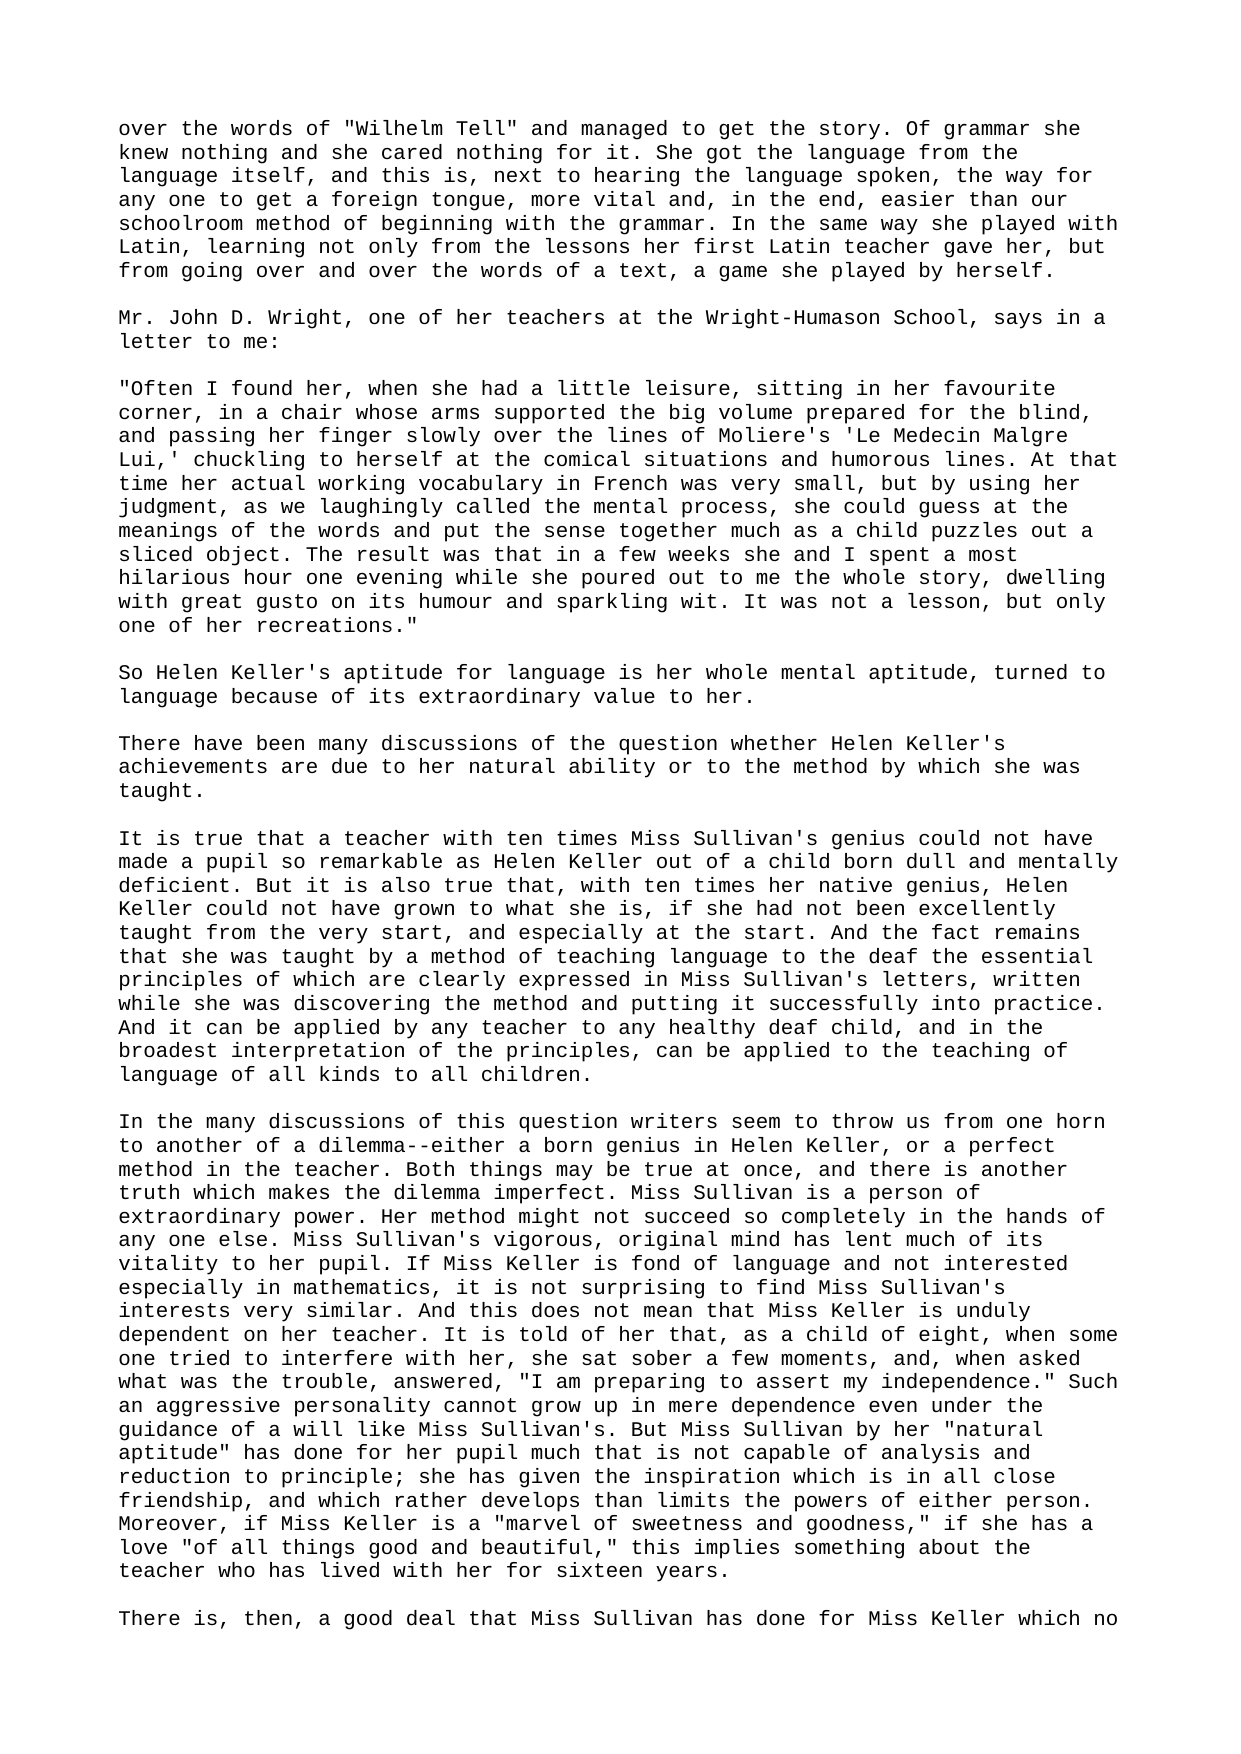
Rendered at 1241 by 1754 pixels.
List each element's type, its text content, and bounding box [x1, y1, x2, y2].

text There have been many discussions of the question whether Helen Keller's achievements are due to her natural ability or to the method by which she was taught. [118, 733, 1122, 804]
text over the words of "Wilhelm Tell" and managed to get the story. Of grammar she knew nothing and she cared nothing for it. She got the language from the language itself, and this is, next to hearing the language spoken, the way for any one to get a foreign tongue, more vital and, in the end, easier than our schoolroom method of beginning with the grammar. In the same way she played with Latin, learning not only from the lessons her first Latin teacher gave her, but from going over and over the words of a text, a game she played by herself. [118, 118, 1122, 284]
text There is, then, a good deal that Miss Sullivan has done for Miss Keller which no [118, 1608, 1122, 1631]
text "Often I found her, when she had a little leisure, sitting in her favourite corner, in a chair whose arms supported the big volume prepared for the blind, and passing her finger slowly over the lines of Moliere's 'Le Medecin Malgre Lui,' chuckling to herself at the comical situations and humorous lines. At that time her actual working vocabulary in French was very small, but by using her judgment, as we laughingly called the mental process, she could guess at the meanings of the words and put the sense together much as a child puzzles out a sliced object. The result was that in a few weeks she and I spent a most hilarious hour one evening while she poured out to me the whole story, dwelling with great gusto on its humour and sparkling wit. It was not a lesson, but only one of her recreations." [118, 378, 1122, 638]
text In the many discussions of this question writers seem to throw us from one horn to another of a dilemma--either a born genius in Helen Keller, or a perfect method in the teacher. Both things may be true at once, and there is another truth which makes the dilemma imperfect. Miss Sullivan is a person of extraordinary power. Her method might not succeed so completely in the hands of any one else. Miss Sullivan's vigorous, original mind has lent much of its vitality to her pupil. If Miss Keller is fond of language and not interested especially in mathematics, it is not surprising to find Miss Sullivan's interests very similar. And this does not mean that Miss Keller is unduly dependent on her teacher. It is told of her that, as a child of eight, when some one tried to interfere with her, she sat sober a few moments, and, when asked what was the trouble, answered, "I am preparing to assert my independence." Such an aggressive personality cannot grow up in mere dependence even under the guidance of a will like Miss Sullivan's. But Miss Sullivan by her "natural aptitude" has done for her pupil much that is not capable of analysis and reduction to principle; she has given the inspiration which is in all close friendship, and which rather develops than limits the powers of either person. Moreover, if Miss Keller is a "marvel of sweetness and goodness," if she has a love "of all things good and beautiful," this implies something about the teacher who has lived with her for sixteen years. [118, 1111, 1122, 1584]
text It is true that a teacher with ten times Miss Sullivan's genius could not have made a pupil so remarkable as Helen Keller out of a child born dull and mentally deficient. But it is also true that, with ten times her native genius, Helen Keller could not have grown to what she is, if she had not been excellently taught from the very start, and especially at the start. And the fact remains that she was taught by a method of teaching language to the deaf the essential principles of which are clearly expressed in Miss Sullivan's letters, written while she was discovering the method and putting it successfully into practice. And it can be applied by any teacher to any healthy deaf child, and in the broadest interpretation of the principles, can be applied to the teaching of language of all kinds to all children. [118, 827, 1122, 1088]
text Mr. John D. Wright, one of her teachers at the Wright-Humason School, says in a letter to me: [118, 307, 1122, 354]
text So Helen Keller's aptitude for language is her whole mental aptitude, turned to language because of its extraordinary value to her. [118, 662, 1122, 709]
